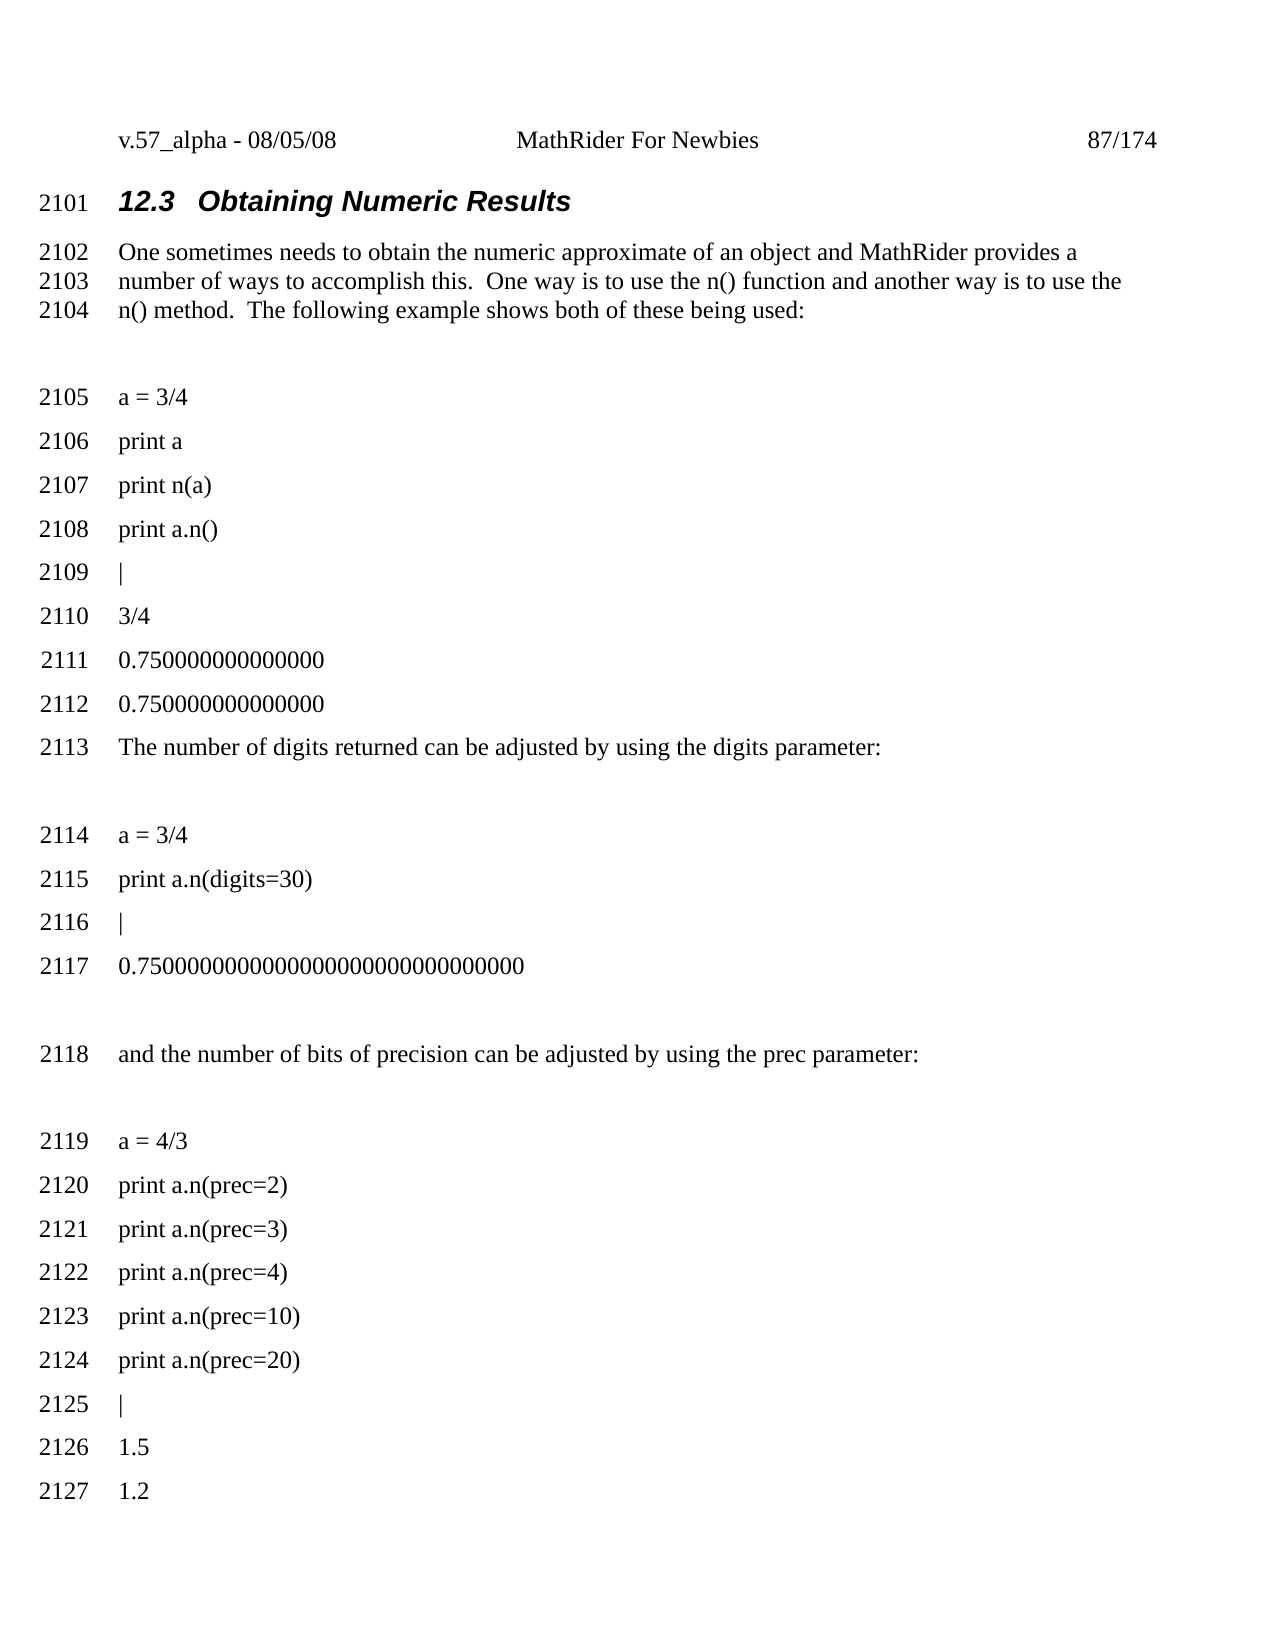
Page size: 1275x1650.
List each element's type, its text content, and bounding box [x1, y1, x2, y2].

text 3/4 [118, 601, 1157, 630]
text a = 4/3 [118, 1126, 1157, 1155]
text One sometimes needs to obtain the numeric approximate of an object and MathRider provides a number of ways to accomplish this. One way is to use the n() function and another way is to use the n() method. The following example shows both of these being used: [118, 237, 1157, 324]
text | [118, 1389, 1157, 1417]
text print a.n() [118, 514, 1157, 542]
text print a.n(prec=4) [118, 1257, 1157, 1286]
subtitle Obtaining Numeric Results [118, 184, 1157, 217]
text a = 3/4 [118, 382, 1157, 411]
text 0.750000000000000 [118, 645, 1157, 674]
text The number of digits returned can be adjusted by using the digits parameter: [118, 732, 1157, 761]
text print a.n(prec=2) [118, 1170, 1157, 1199]
text a = 3/4 [118, 820, 1157, 849]
text print a.n(prec=20) [118, 1345, 1157, 1374]
text and the number of bits of precision can be adjusted by using the prec parameter: [118, 1039, 1157, 1067]
text | [118, 907, 1157, 936]
text 1.2 [118, 1476, 1157, 1505]
text print a.n(prec=10) [118, 1301, 1157, 1330]
text 0.7500000000000000000000000000000 [118, 951, 1157, 980]
text print a.n(digits=30) [118, 864, 1157, 892]
text print a [118, 426, 1157, 455]
text 1.5 [118, 1432, 1157, 1461]
text 0.750000000000000 [118, 689, 1157, 717]
text print a.n(prec=3) [118, 1214, 1157, 1242]
text print n(a) [118, 470, 1157, 499]
text | [118, 557, 1157, 586]
